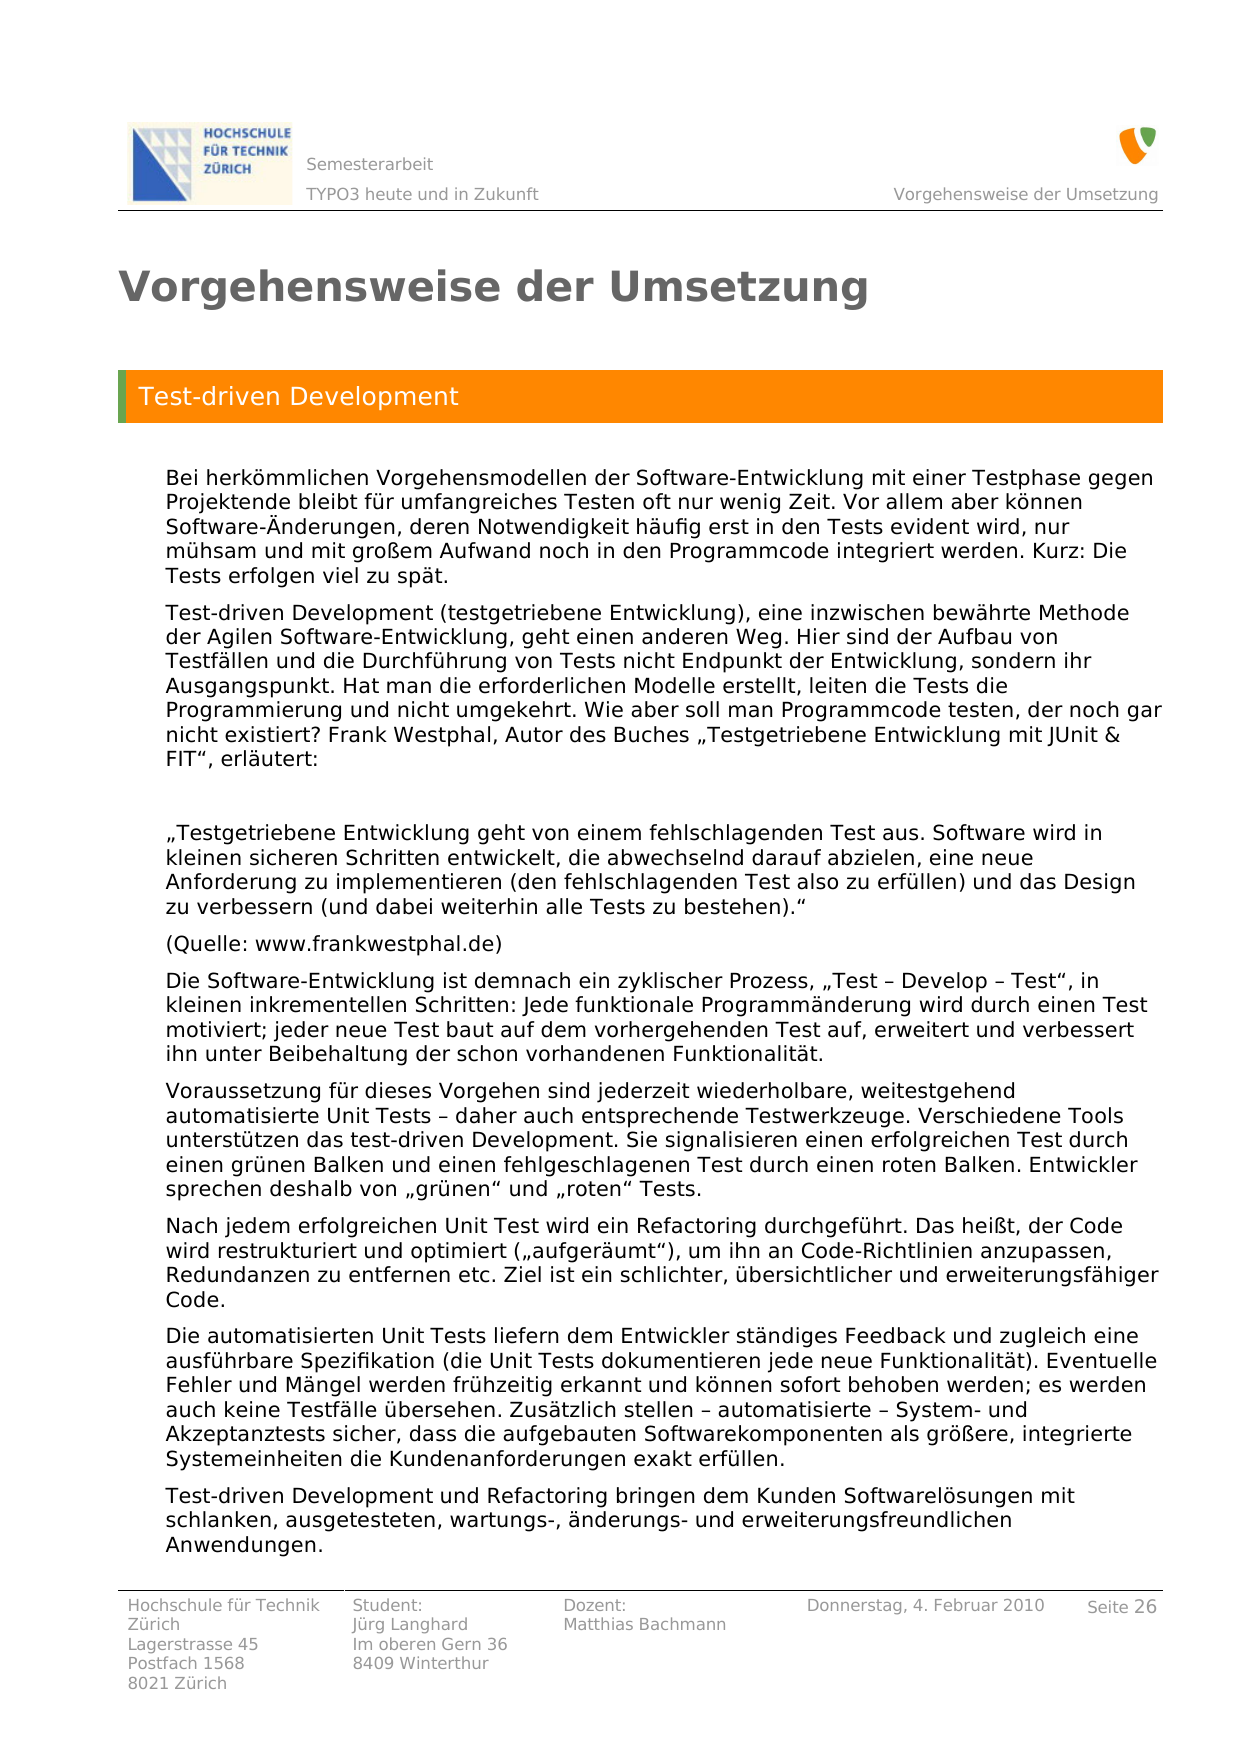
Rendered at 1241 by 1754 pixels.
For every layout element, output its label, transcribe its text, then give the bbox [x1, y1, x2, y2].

text Bei herkömmlichen Vorgehensmodellen der Software-Entwicklung mit einer Testphase gegen Projektende bleibt für umfangreiches Testen oft nur wenig Zeit. Vor allem aber können Software-Änderungen, deren Notwendigkeit häufig erst in den Tests evident wird, nur mühsam und mit großem Aufwand noch in den Programmcode integriert werden. Kurz: Die Tests erfolgen viel zu spät. [165, 466, 1163, 588]
text Die automatisierten Unit Tests liefern dem Entwickler ständiges Feedback und zugleich eine ausführbare Spezifikation (die Unit Tests dokumentieren jede neue Funktionalität). Eventuelle Fehler und Mängel werden frühzeitig erkannt und können sofort behoben werden; es werden auch keine Testfälle übersehen. Zusätzlich stellen – automatisierte – System- und Akzeptanztests sicher, dass die aufgebauten Softwarekomponenten als größere, integrierte Systemeinheiten die Kundenanforderungen exakt erfüllen. [165, 1324, 1163, 1471]
text Voraussetzung für dieses Vorgehen sind jederzeit wiederholbare, weitestgehend automatisierte Unit Tests – daher auch entsprechende Testwerkzeuge. Verschiedene Tools unterstützen das test-driven Development. Sie signalisieren einen erfolgreichen Test durch einen grünen Balken und einen fehlgeschlagenen Test durch einen roten Balken. Entwickler sprechen deshalb von „grünen“ und „roten“ Tests. [165, 1079, 1163, 1202]
subtitle Vorgehensweise der Umsetzung [118, 263, 1163, 311]
text (Quelle: www.frankwestphal.de) [165, 932, 1163, 956]
text „Testgetriebene Entwicklung geht von einem fehlschlagenden Test aus. Software wird in kleinen sicheren Schritten entwickelt, die abwechselnd darauf abzielen, eine neue Anforderung zu implementieren (den fehlschlagenden Test also zu erfüllen) und das Design zu verbessern (und dabei weiterhin alle Tests zu bestehen).“ [165, 821, 1163, 919]
text Test-driven Development (testgetriebene Entwicklung), eine inzwischen bewährte Methode der Agilen Software-Entwicklung, geht einen anderen Weg. Hier sind der Aufbau von Testfällen und die Durchführung von Tests nicht Endpunkt der Entwicklung, sondern ihr Ausgangspunkt. Hat man die erforderlichen Modelle erstellt, leiten die Tests die Programmierung und nicht umgekehrt. Wie aber soll man Programmcode testen, der noch gar nicht existiert? Frank Westphal, Autor des Buches „Testgetriebene Entwicklung mit JUnit & FIT“, erläutert: [165, 601, 1163, 772]
picture [1116, 125, 1159, 166]
text Die Software-Entwicklung ist demnach ein zyklischer Prozess, „Test – Develop – Test“, in kleinen inkrementellen Schritten: Jede funktionale Programmänderung wird durch einen Test motiviert; jeder neue Test baut auf dem vorhergehenden Test auf, erweitert und verbessert ihn unter Beibehaltung der schon vorhandenen Funktionalität. [165, 969, 1163, 1067]
text Nach jedem erfolgreichen Unit Test wird ein Refactoring durchgeführt. Das heißt, der Code wird restrukturiert und optimiert („aufgeräumt“), um ihn an Code-Richtlinien anzupassen, Redundanzen zu entfernen etc. Ziel ist ein schlichter, übersichtlicher und erweiterungsfähiger Code. [165, 1214, 1163, 1312]
text Test-driven Development und Refactoring bringen dem Kunden Softwarelösungen mit schlanken, ausgetesteten, wartungs-, änderungs- und erweiterungsfreundlichen Anwendungen. [165, 1484, 1163, 1557]
picture [127, 122, 293, 205]
subtitle Test-driven Development [126, 370, 1163, 423]
